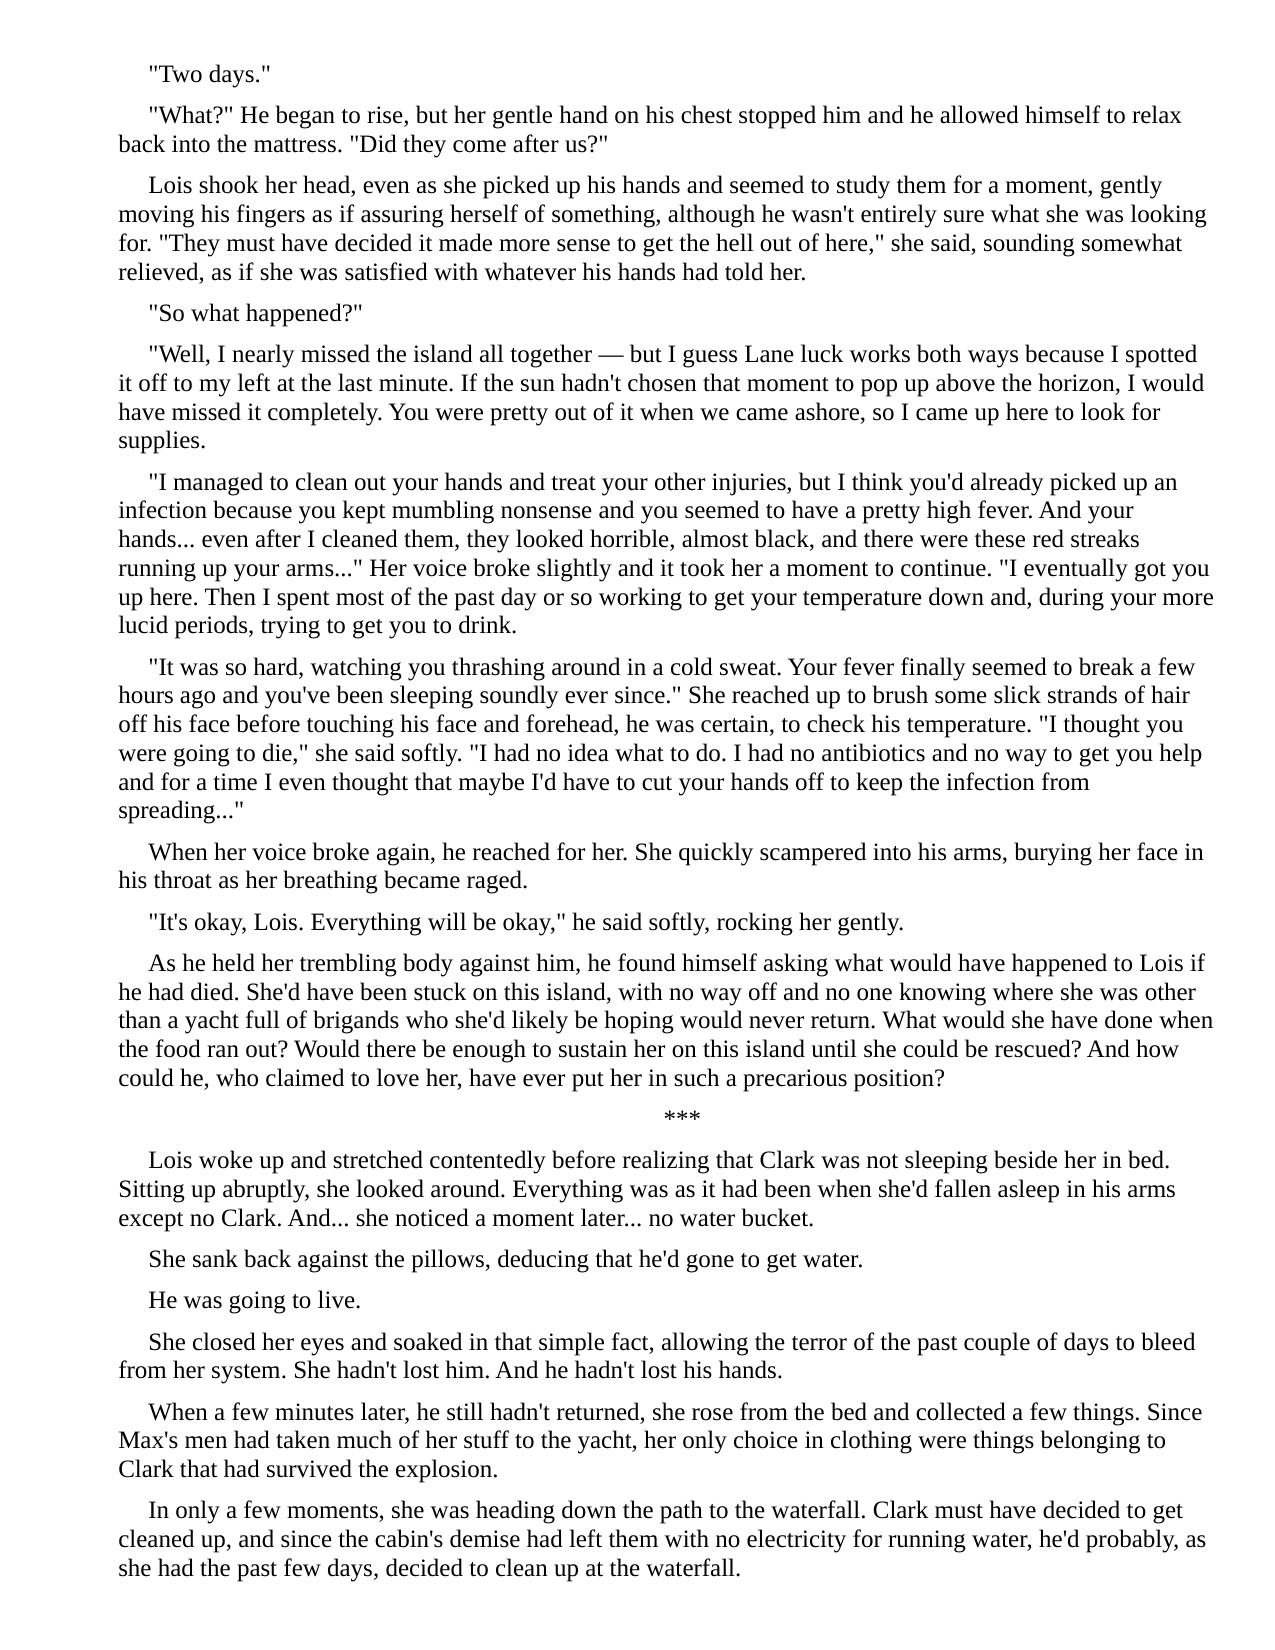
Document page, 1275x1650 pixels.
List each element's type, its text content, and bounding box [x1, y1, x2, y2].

text "I managed to clean out your hands and treat your other injuries, but I think you'd already picked up an infection because you kept mumbling nonsense and you seemed to have a pretty high fever. And your hands... even after I cleaned them, they looked horrible, almost black, and there were these red streaks running up your arms..." Her voice broke slightly and it took her a moment to continue. "I eventually got you up here. Then I spent most of the past day or so working to get your temperature down and, during your more lucid periods, trying to get you to drink. [118, 467, 1216, 639]
text When a few minutes later, he still hadn't returned, she rose from the bed and collected a few things. Since Max's men had taken much of her stuff to the yacht, her only choice in clothing were things belonging to Clark that had survived the explosion. [118, 1397, 1216, 1483]
text "Two days." [118, 59, 1216, 88]
text In only a few moments, she was heading down the path to the waterfall. Clark must have decided to get cleaned up, and since the cabin's demise had left them with no electricity for running water, he'd probably, as she had the past few days, decided to clean up at the waterfall. [118, 1495, 1216, 1582]
text "So what happened?" [118, 298, 1216, 327]
text She closed her eyes and soaked in that simple fact, allowing the terror of the past couple of days to bleed from her system. She hadn't lost him. And he hadn't lost his hands. [118, 1327, 1216, 1384]
text "What?" He began to rise, but her gentle hand on his chest stopped him and he allowed himself to relax back into the mattress. "Did they come after us?" [118, 100, 1216, 158]
text Lois woke up and stretched contentedly before realizing that Clark was not sleeping beside her in bed. Sitting up abruptly, she looked around. Everything was as it had been when she'd fallen asleep in his arms except no Clark. And... she noticed a moment later... no water bucket. [118, 1145, 1216, 1232]
text "It's okay, Lois. Everything will be okay," he said softly, rocking her gently. [118, 907, 1216, 935]
text "Well, I nearly missed the island all together — but I guess Lane luck works both ways because I spotted it off to my left at the last minute. If the sun hadn't chosen that moment to pop up above the horizon, I would have missed it completely. You were pretty out of it when we came ashore, so I came up here to look for supplies. [118, 339, 1216, 454]
text Lois shook her head, even as she picked up his hands and seemed to study them for a moment, gently moving his fingers as if assuring herself of something, although he wasn't entirely sure what she was looking for. "They must have decided it made more sense to get the hell out of here," she said, sounding somewhat relieved, as if she was satisfied with whatever his hands had told her. [118, 170, 1216, 285]
text She sank back against the pillows, deducing that he'd gone to get water. [118, 1244, 1216, 1273]
text He was going to live. [118, 1285, 1216, 1314]
text "It was so hard, watching you thrashing around in a cold sweat. Your fever finally seemed to break a few hours ago and you've been sleeping soundly ever since." She reached up to brush some slick strands of hair off his face before touching his face and forehead, he was certain, to check his temperature. "I thought you were going to die," she said softly. "I had no idea what to do. I had no antibiotics and no way to get you help and for a time I even thought that maybe I'd have to cut your hands off to keep the infection from spreading..." [118, 652, 1216, 824]
text As he held her trembling body against him, he found himself asking what would have happened to Lois if he had died. She'd have been stuck on this island, with no way off and no one knowing where she was other than a yacht full of brigands who she'd likely be hoping would never return. What would she have done when the food ran out? Would there be enough to sustain her on this island until she could be rescued? And how could he, who claimed to love her, have ever put her in such a precarious position? [118, 948, 1216, 1092]
text *** [118, 1104, 1216, 1133]
text When her voice broke again, he reached for her. She quickly scampered into his arms, burying her face in his throat as her breathing became raged. [118, 837, 1216, 894]
